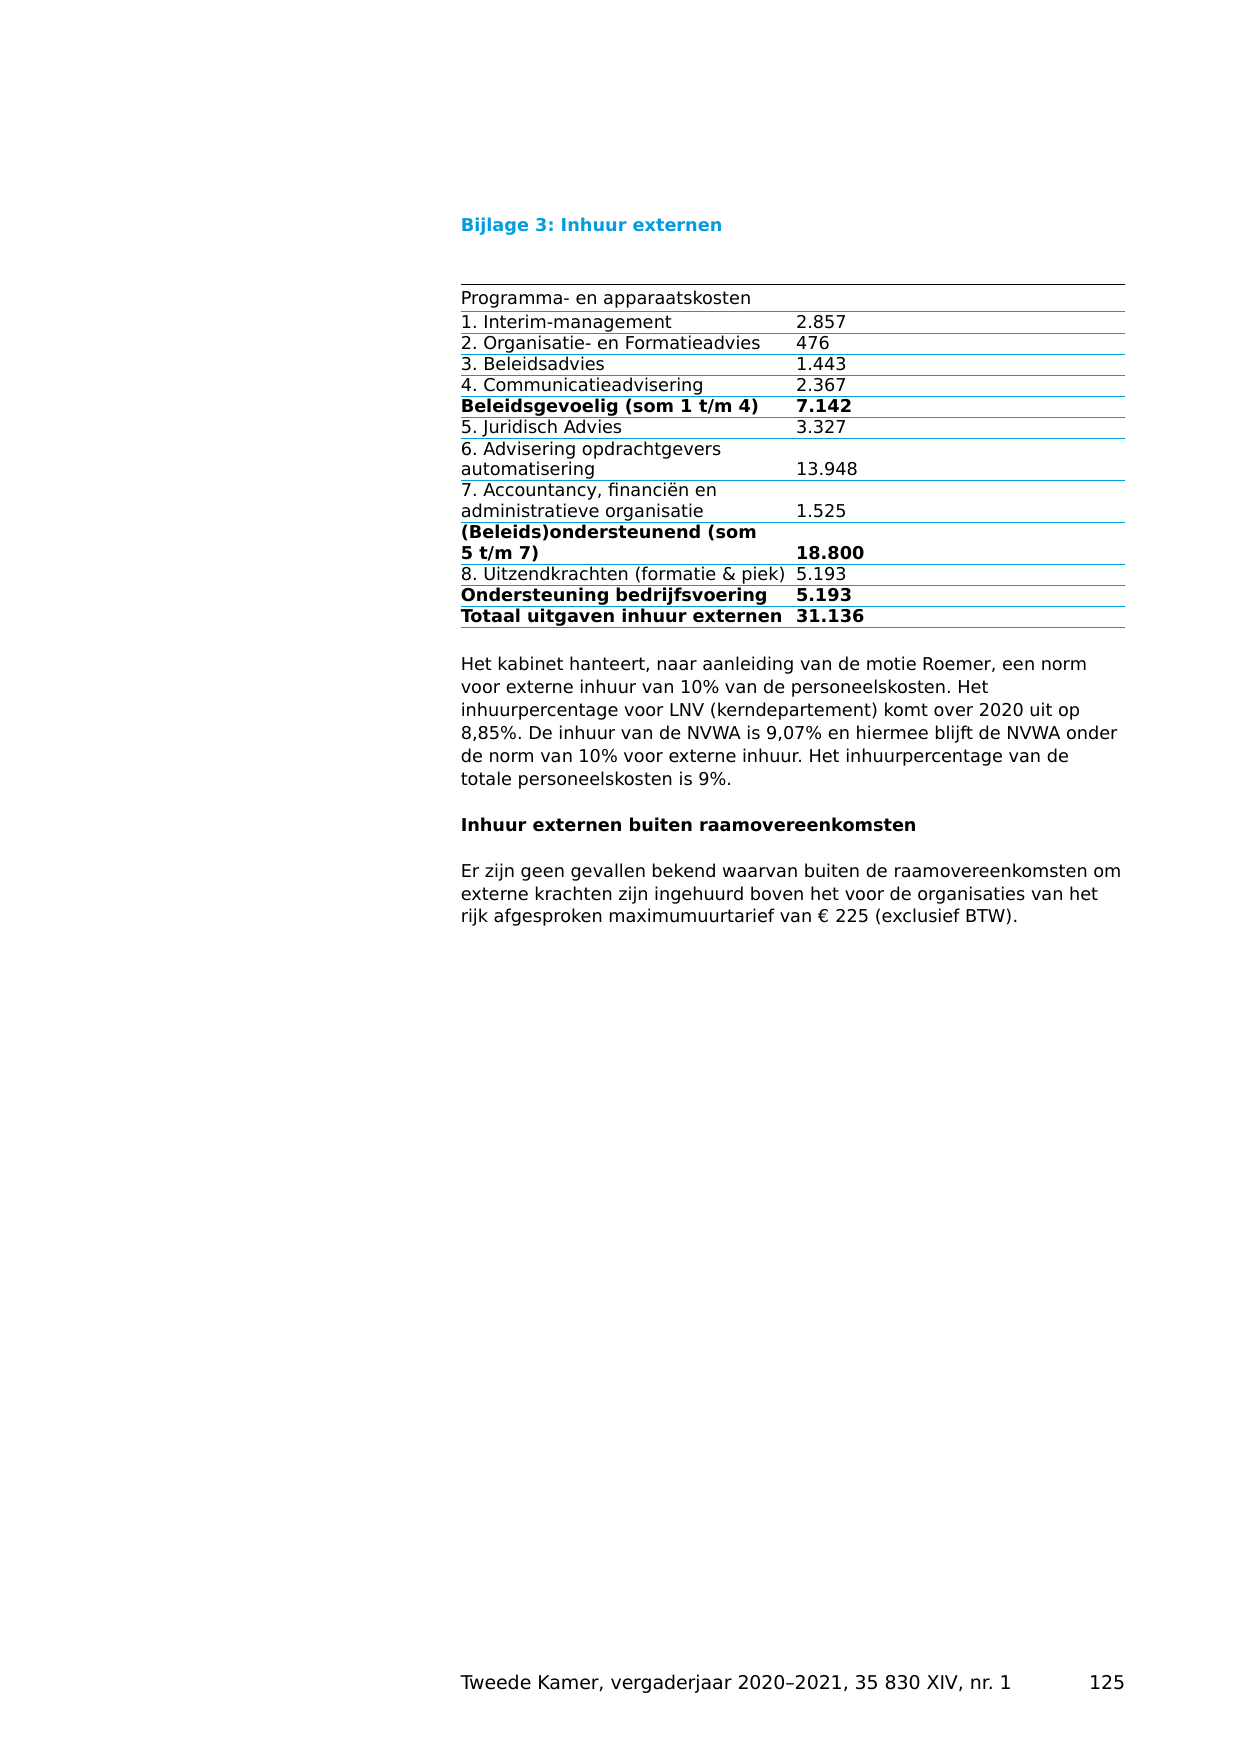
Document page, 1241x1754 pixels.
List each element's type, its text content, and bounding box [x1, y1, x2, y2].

table_cell 3.327 [793, 418, 1125, 438]
table_cell 5. Juridisch Advies [461, 418, 793, 438]
table_cell Totaal uitgaven inhuur externen [461, 607, 793, 627]
table_cell 2. Organisatie- en Formatieadvies [461, 334, 793, 353]
table_cell (Beleids)ondersteunend (som 5 t/m 7) [461, 523, 793, 563]
table_cell 476 [793, 334, 1125, 353]
table_cell 7.142 [793, 397, 1125, 417]
table_cell 7. Accountancy, financiën en administratieve organisatie [461, 481, 793, 522]
table_cell 2.367 [793, 376, 1125, 396]
title Bijlage 3: Inhuur externen [461, 213, 1125, 236]
table_cell 31.136 [793, 607, 1125, 627]
table_cell 5.193 [793, 586, 1125, 606]
table_cell 8. Uitzendkrachten (formatie & piek) [461, 565, 793, 584]
table_cell 1.443 [793, 355, 1125, 375]
table_header Ministerie van Landbouw, Natuur en Voedselkwaliteit Verslagjaar 2020 [461, 259, 1125, 284]
table_cell Programma- en apparaatskosten [461, 285, 793, 311]
table_cell 6. Advisering opdrachtgevers automatisering [461, 439, 793, 480]
table_cell [793, 285, 1125, 311]
table_cell Beleidsgevoelig (som 1 t/m 4) [461, 397, 793, 417]
table_cell 4. Communicatieadvisering [461, 376, 793, 396]
table_cell 2.857 [793, 312, 1125, 332]
table_cell 1.525 [793, 481, 1125, 522]
text Er zijn geen gevallen bekend waarvan buiten de raamovereenkomsten om externe krachten zijn ingehuurd boven het voor de organisaties van het rijk afgesproken maximumuurtarief van € 225 (exclusief BTW). [461, 859, 1125, 927]
table_cell 5.193 [793, 565, 1125, 584]
table_cell 3. Beleidsadvies [461, 355, 793, 375]
text Het kabinet hanteert, naar aanleiding van de motie Roemer, een norm voor externe inhuur van 10% van de personeelskosten. Het inhuurpercentage voor LNV (kerndepartement) komt over 2020 uit op 8,85%. De inhuur van de NVWA is 9,07% en hiermee blijft de NVWA onder de norm van 10% voor externe inhuur. Het inhuurpercentage van de totale personeelskosten is 9%. [461, 652, 1125, 790]
table_cell Ondersteuning bedrijfsvoering [461, 586, 793, 606]
table_cell 13.948 [793, 439, 1125, 480]
table_cell 1. Interim-management [461, 312, 793, 332]
table_cell 18.800 [793, 523, 1125, 563]
text Inhuur externen buiten raamovereenkomsten [461, 813, 1125, 836]
